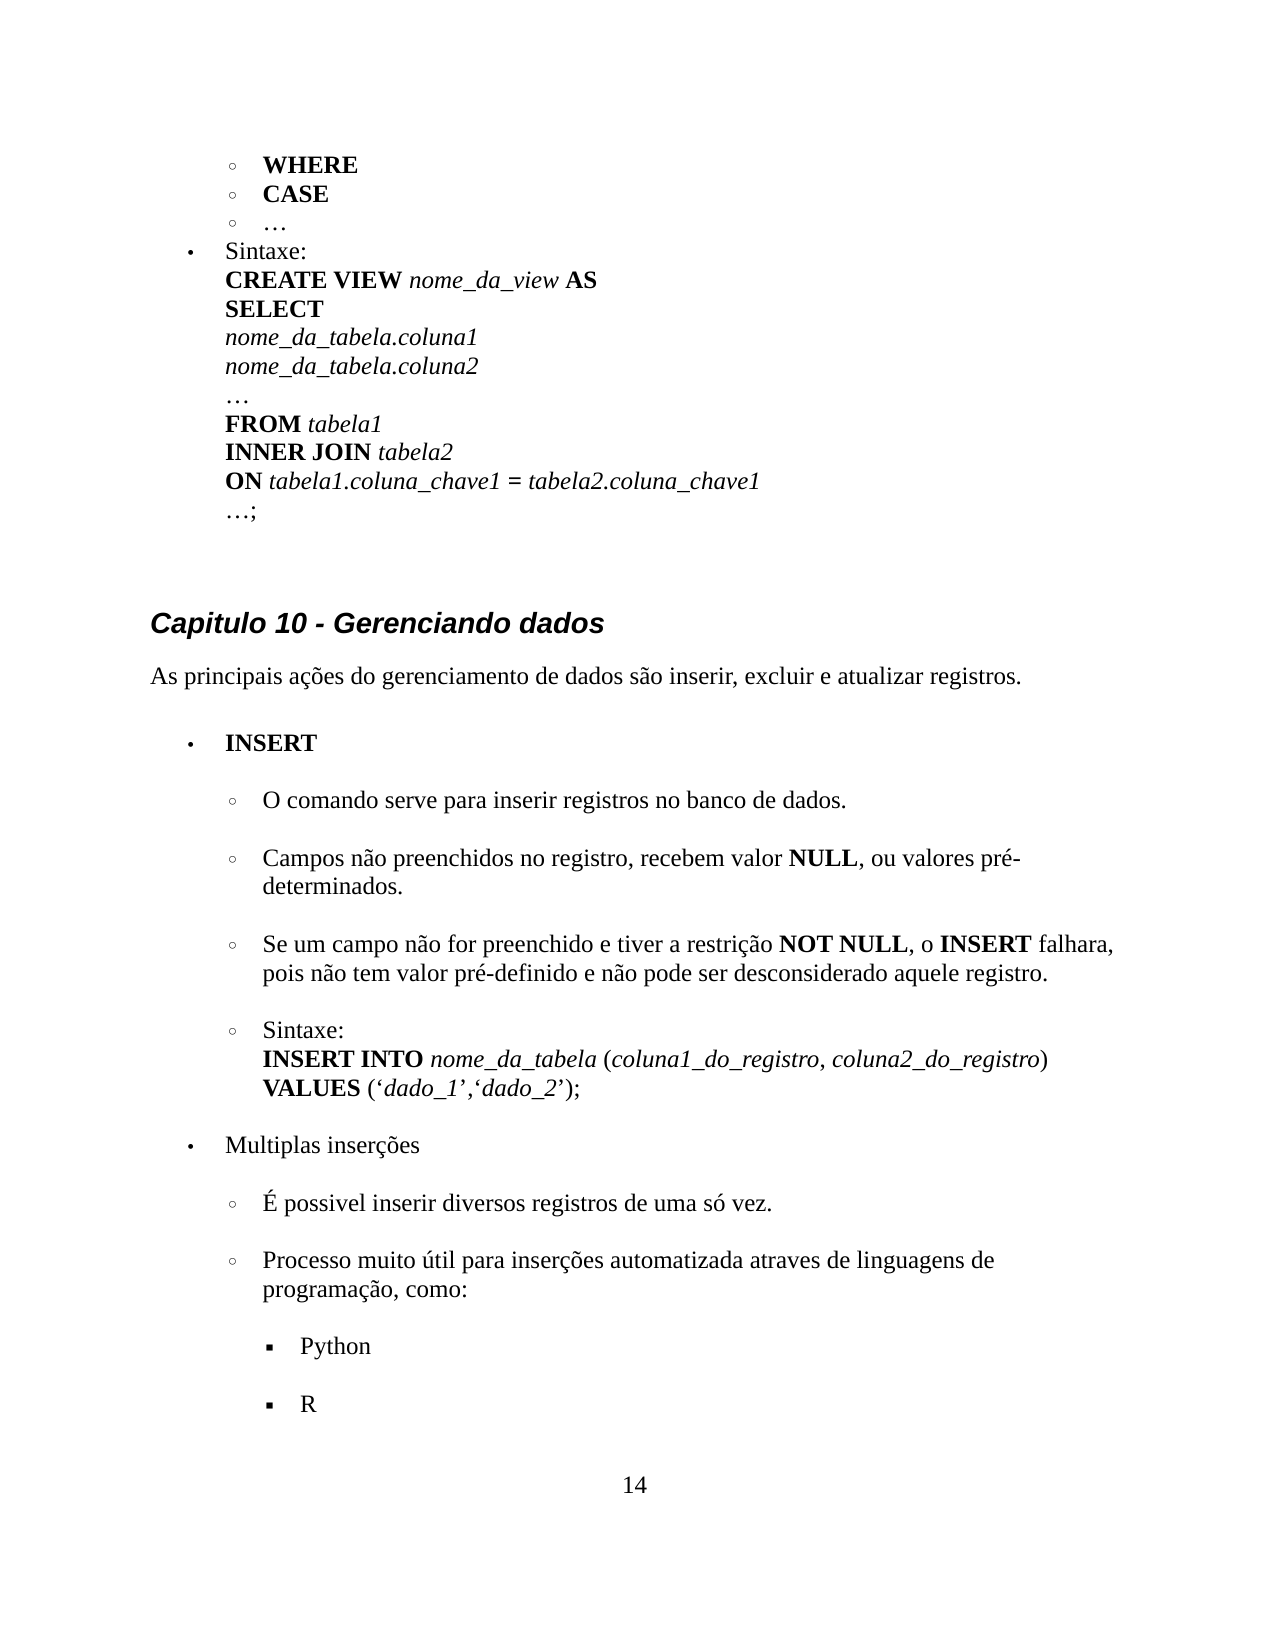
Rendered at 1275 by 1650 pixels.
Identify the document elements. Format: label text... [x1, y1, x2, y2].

list … [225, 207, 1125, 236]
subtitle Capitulo 10 - Gerenciando dados [150, 606, 1125, 640]
list CASE [225, 179, 1125, 207]
list INSERT [187, 728, 1125, 785]
list Sintaxe: CREATE VIEW nome_da_view AS SELECT nome_da_tabela.coluna1 nome_da_tabela.coluna2 … FROM tabela1 INNER JOIN tabela2 ON tabela1.coluna_chave1 = tabela2.coluna_chave1 …; [187, 236, 1125, 552]
list É possivel inserir diversos registros de uma só vez. [225, 1188, 1125, 1245]
list Se um campo não for preenchido e tiver a restrição NOT NULL, o INSERT falhara, pois não tem valor pré-definido e não pode ser desconsiderado aquele registro. [225, 929, 1125, 1015]
list WHERE [225, 150, 1125, 179]
list Python [262, 1331, 1125, 1389]
list Sintaxe: INSERT INTO nome_da_tabela (coluna1_do_registro, coluna2_do_registro) VALUES (‘dado_1’,‘dado_2’); [225, 1015, 1125, 1130]
list Multiplas inserções [187, 1130, 1125, 1188]
list R [262, 1389, 1125, 1418]
list Processo muito útil para inserções automatizada atraves de linguagens de programação, como: [225, 1245, 1125, 1331]
list O comando serve para inserir registros no banco de dados. [225, 785, 1125, 843]
list Campos não preenchidos no registro, recebem valor NULL, ou valores pré-determinados. [225, 843, 1125, 929]
text As principais ações do gerenciamento de dados são inserir, excluir e atualizar registros. [150, 661, 1125, 719]
